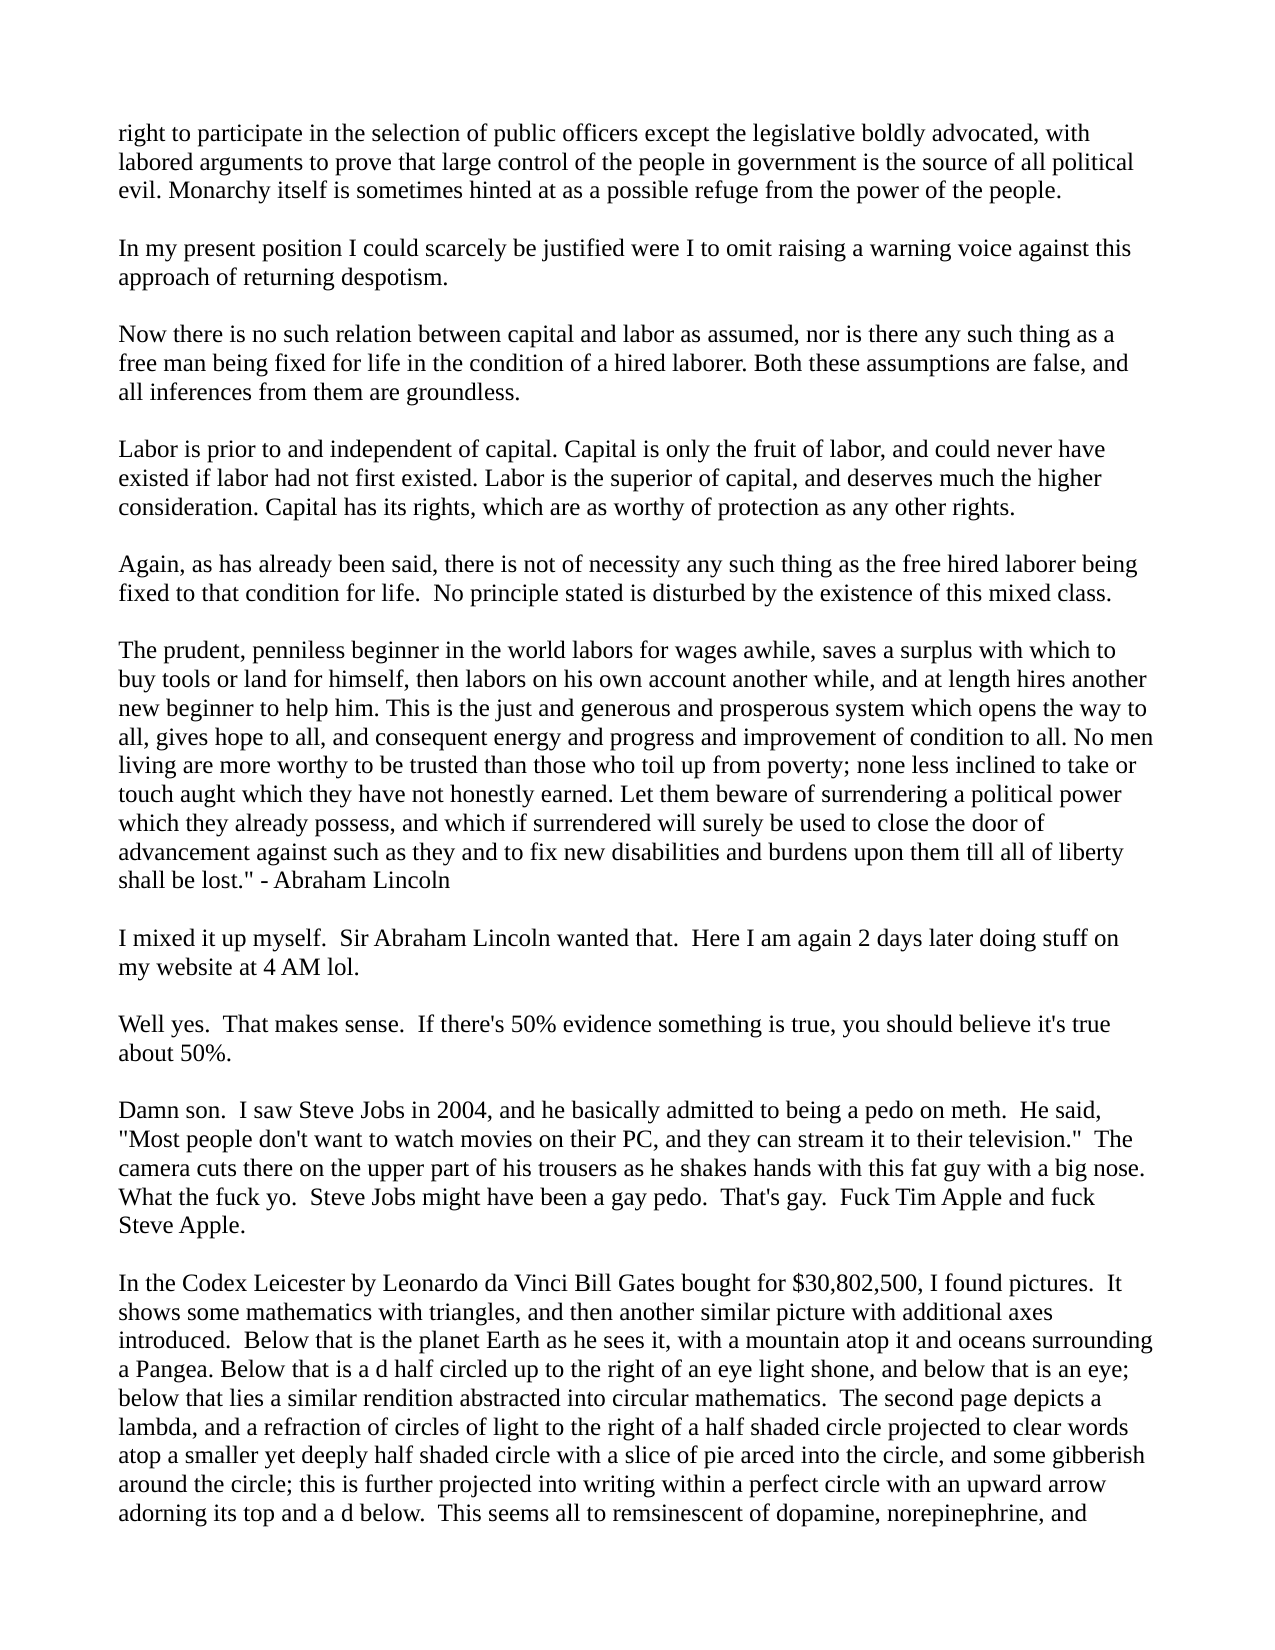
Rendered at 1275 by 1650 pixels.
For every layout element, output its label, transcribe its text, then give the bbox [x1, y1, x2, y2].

text Damn son. I saw Steve Jobs in 2004, and he basically admitted to being a pedo on meth. He said, "Most people don't want to watch movies on their PC, and they can stream it to their television." The camera cuts there on the upper part of his trousers as he shakes hands with this fat guy with a big nose. What the fuck yo. Steve Jobs might have been a gay pedo. That's gay. Fuck Tim Apple and fuck Steve Apple. [118, 1096, 1157, 1239]
text I mixed it up myself. Sir Abraham Lincoln wanted that. Here I am again 2 days later doing stuff on my website at 4 AM lol. [118, 923, 1157, 981]
text Again, as has already been said, there is not of necessity any such thing as the free hired laborer being fixed to that condition for life. No principle stated is disturbed by the existence of this mixed class. [118, 549, 1157, 607]
text Now there is no such relation between capital and labor as assumed, nor is there any such thing as a free man being fixed for life in the condition of a hired laborer. Both these assumptions are false, and all inferences from them are groundless. [118, 319, 1157, 406]
text Well yes. That makes sense. If there's 50% evidence something is true, you should believe it's true about 50%. [118, 1009, 1157, 1067]
text Labor is prior to and independent of capital. Capital is only the fruit of labor, and could never have existed if labor had not first existed. Labor is the superior of capital, and deserves much the higher consideration. Capital has its rights, which are as worthy of protection as any other rights. [118, 434, 1157, 521]
text In my present position I could scarcely be justified were I to omit raising a warning voice against this approach of returning despotism. [118, 233, 1157, 291]
text right to participate in the selection of public officers except the legislative boldly advocated, with labored arguments to prove that large control of the people in government is the source of all political evil. Monarchy itself is sometimes hinted at as a possible refuge from the power of the people. [118, 118, 1157, 204]
text In the Codex Leicester by Leonardo da Vinci Bill Gates bought for $30,802,500, I found pictures. It shows some mathematics with triangles, and then another similar picture with additional axes introduced. Below that is the planet Earth as he sees it, with a mountain atop it and oceans surrounding a Pangea. Below that is a d half circled up to the right of an eye light shone, and below that is an eye; below that lies a similar rendition abstracted into circular mathematics. The second page depicts a lambda, and a refraction of circles of light to the right of a half shaded circle projected to clear words atop a smaller yet deeply half shaded circle with a slice of pie arced into the circle, and some gibberish around the circle; this is further projected into writing within a perfect circle with an upward arrow adorning its top and a d below. This seems all to remsinescent of dopamine, norepinephrine, and [118, 1268, 1157, 1527]
text The prudent, penniless beginner in the world labors for wages awhile, saves a surplus with which to buy tools or land for himself, then labors on his own account another while, and at length hires another new beginner to help him. This is the just and generous and prosperous system which opens the way to all, gives hope to all, and consequent energy and progress and improvement of condition to all. No men living are more worthy to be trusted than those who toil up from poverty; none less inclined to take or touch aught which they have not honestly earned. Let them beware of surrendering a political power which they already possess, and which if surrendered will surely be used to close the door of advancement against such as they and to fix new disabilities and burdens upon them till all of liberty shall be lost." - Abraham Lincoln [118, 636, 1157, 894]
